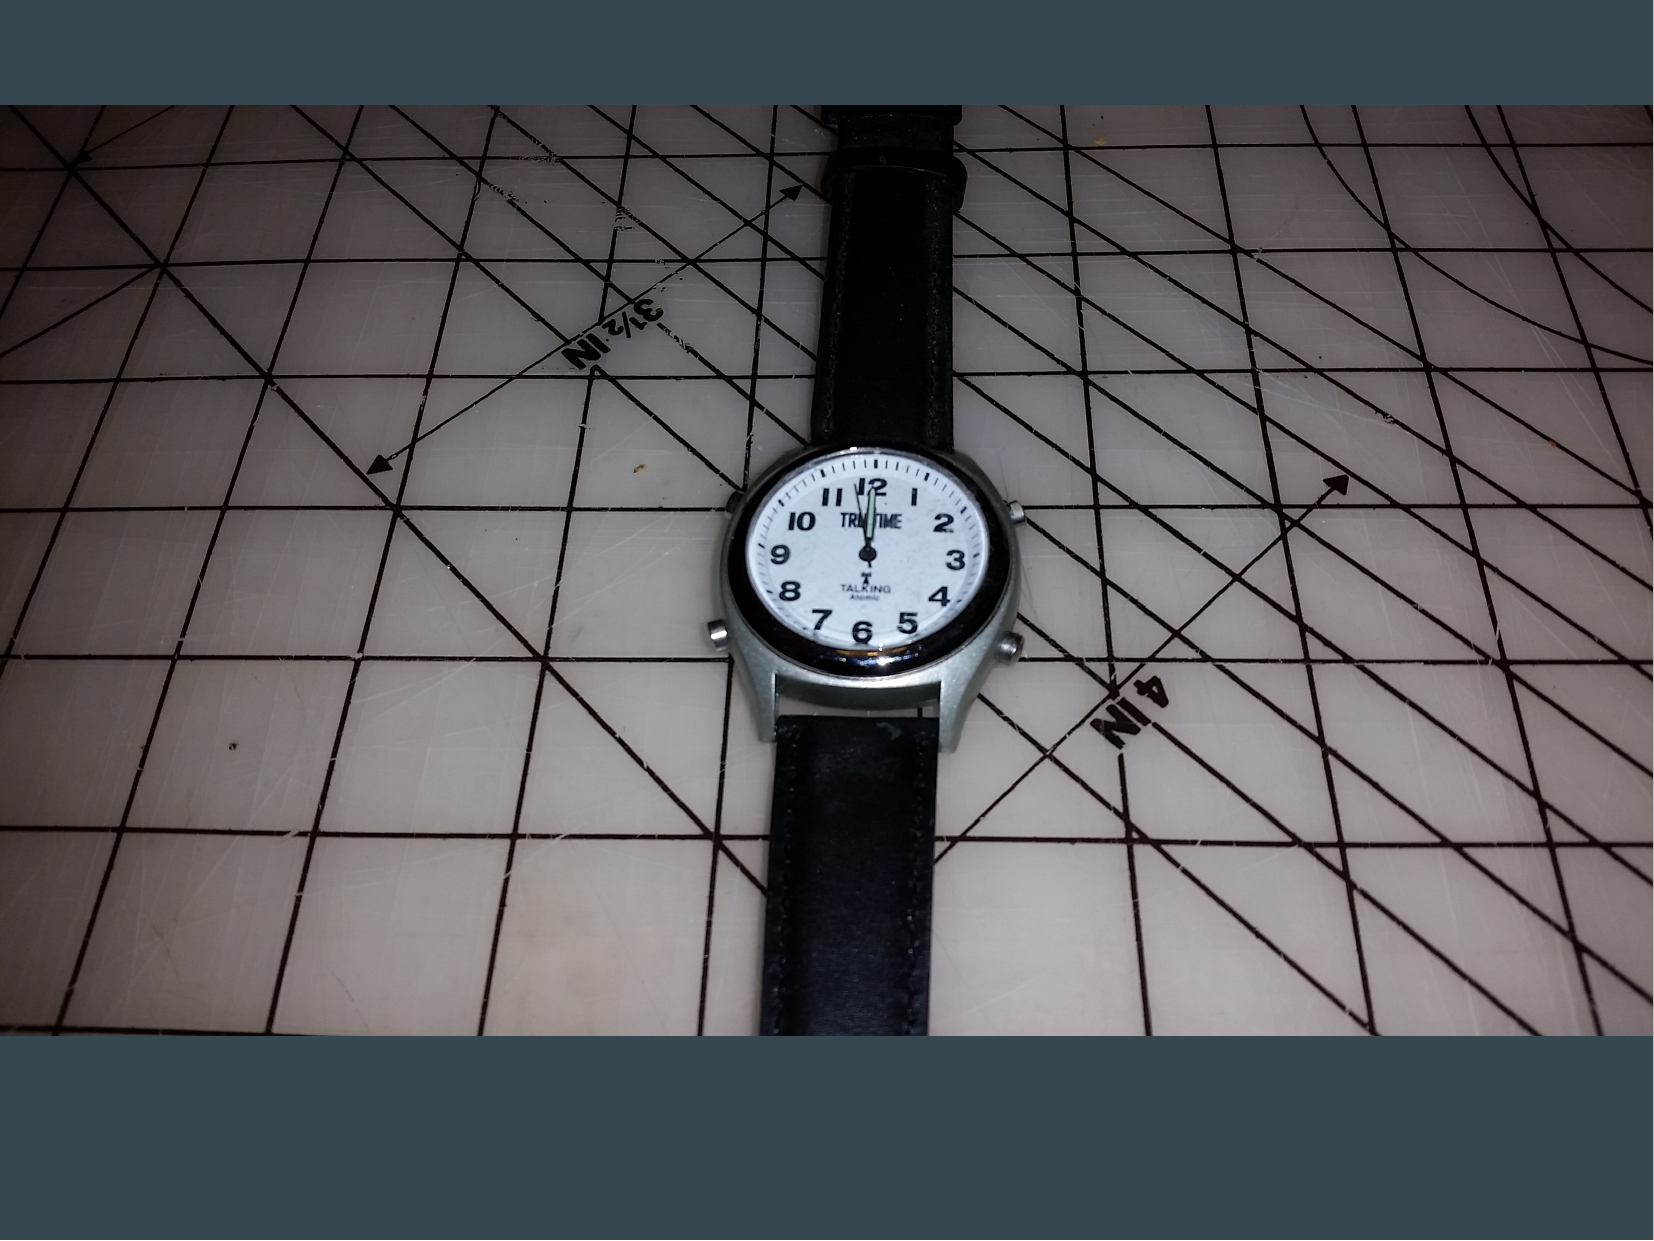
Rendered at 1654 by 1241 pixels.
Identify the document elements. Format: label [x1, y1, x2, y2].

picture [0, 105, 1653, 1036]
